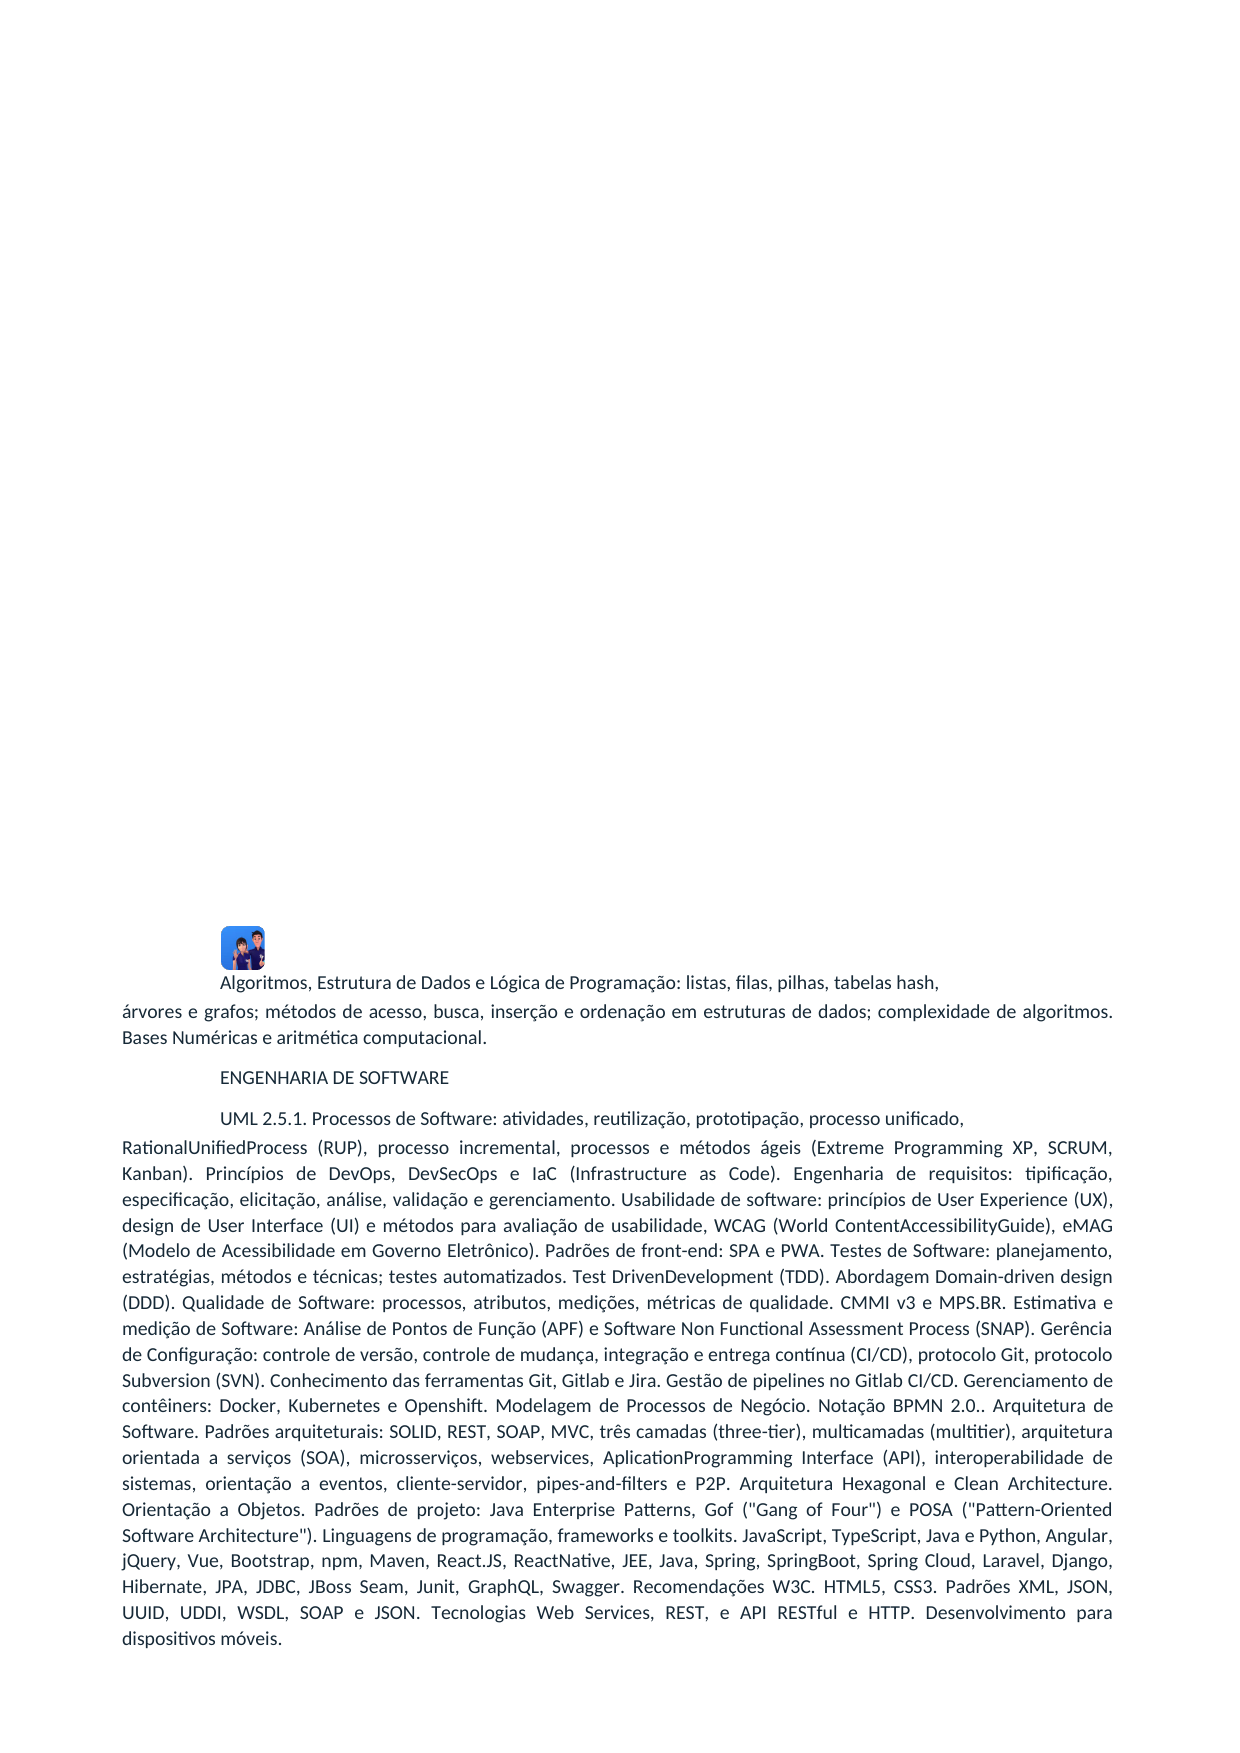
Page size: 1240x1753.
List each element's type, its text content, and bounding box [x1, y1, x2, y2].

text RationalUnifiedProcess (RUP), processo incremental, processos e métodos ágeis (Extreme Programming XP, SCRUM, Kanban). Princípios de DevOps, DevSecOps e IaC (Infrastructure as Code). Engenharia de requisitos: tipificação, especificação, elicitação, análise, validação e gerenciamento. Usabilidade de software: princípios de User Experience (UX), design de User Interface (UI) e métodos para avaliação de usabilidade, WCAG (World ContentAccessibilityGuide), eMAG (Modelo de Acessibilidade em Governo Eletrônico). Padrões de front-end: SPA e PWA. Testes de Software: planejamento, estratégias, métodos e técnicas; testes automatizados. Test DrivenDevelopment (TDD). Abordagem Domain-driven design (DDD). Qualidade de Software: processos, atributos, medições, métricas de qualidade. CMMI v3 e MPS.BR. Estimativa e medição de Software: Análise de Pontos de Função (APF) e Software Non Functional Assessment Process (SNAP). Gerência de Configuração: controle de versão, controle de mudança, integração e entrega contínua (CI/CD), protocolo Git, protocolo Subversion (SVN). Conhecimento das ferramentas Git, Gitlab e Jira. Gestão de pipelines no Gitlab CI/CD. Gerenciamento de contêiners: Docker, Kubernetes e Openshift. Modelagem de Processos de Negócio. Notação BPMN 2.0.. Arquitetura de Software. Padrões arquiteturais: SOLID, REST, SOAP, MVC, três camadas (three-tier), multicamadas (multitier), arquitetura orientada a serviços (SOA), microsserviços, webservices, AplicationProgramming Interface (API), interoperabilidade de sistemas, orientação a eventos, cliente-servidor, pipes-and-filters e P2P. Arquitetura Hexagonal e Clean Architecture. Orientação a Objetos. Padrões de projeto: Java Enterprise Patterns, Gof ("Gang of Four") e POSA ("Pattern-Oriented Software Architecture"). Linguagens de programação, frameworks e toolkits. JavaScript, TypeScript, Java e Python, Angular, jQuery, Vue, Bootstrap, npm, Maven, React.JS, ReactNative, JEE, Java, Spring, SpringBoot, Spring Cloud, Laravel, Django, Hibernate, JPA, JDBC, JBoss Seam, Junit, GraphQL, Swagger. Recomendações W3C. HTML5, CSS3. Padrões XML, JSON, UUID, UDDI, WSDL, SOAP e JSON. Tecnologias Web Services, REST, e API RESTful e HTTP. Desenvolvimento para dispositivos móveis. [122, 1135, 1115, 1650]
text Algoritmos, Estrutura de Dados e Lógica de Programação: listas, filas, pilhas, tabelas hash, [220, 970, 1115, 994]
text ENGENHARIA DE SOFTWARE [220, 1065, 1115, 1089]
text UML 2.5.1. Processos de Software: atividades, reutilização, prototipação, processo unificado, [220, 1106, 1115, 1130]
text árvores e grafos; métodos de acesso, busca, inserção e ordenação em estruturas de dados; complexidade de algoritmos. Bases Numéricas e aritmética computacional. [122, 999, 1115, 1049]
